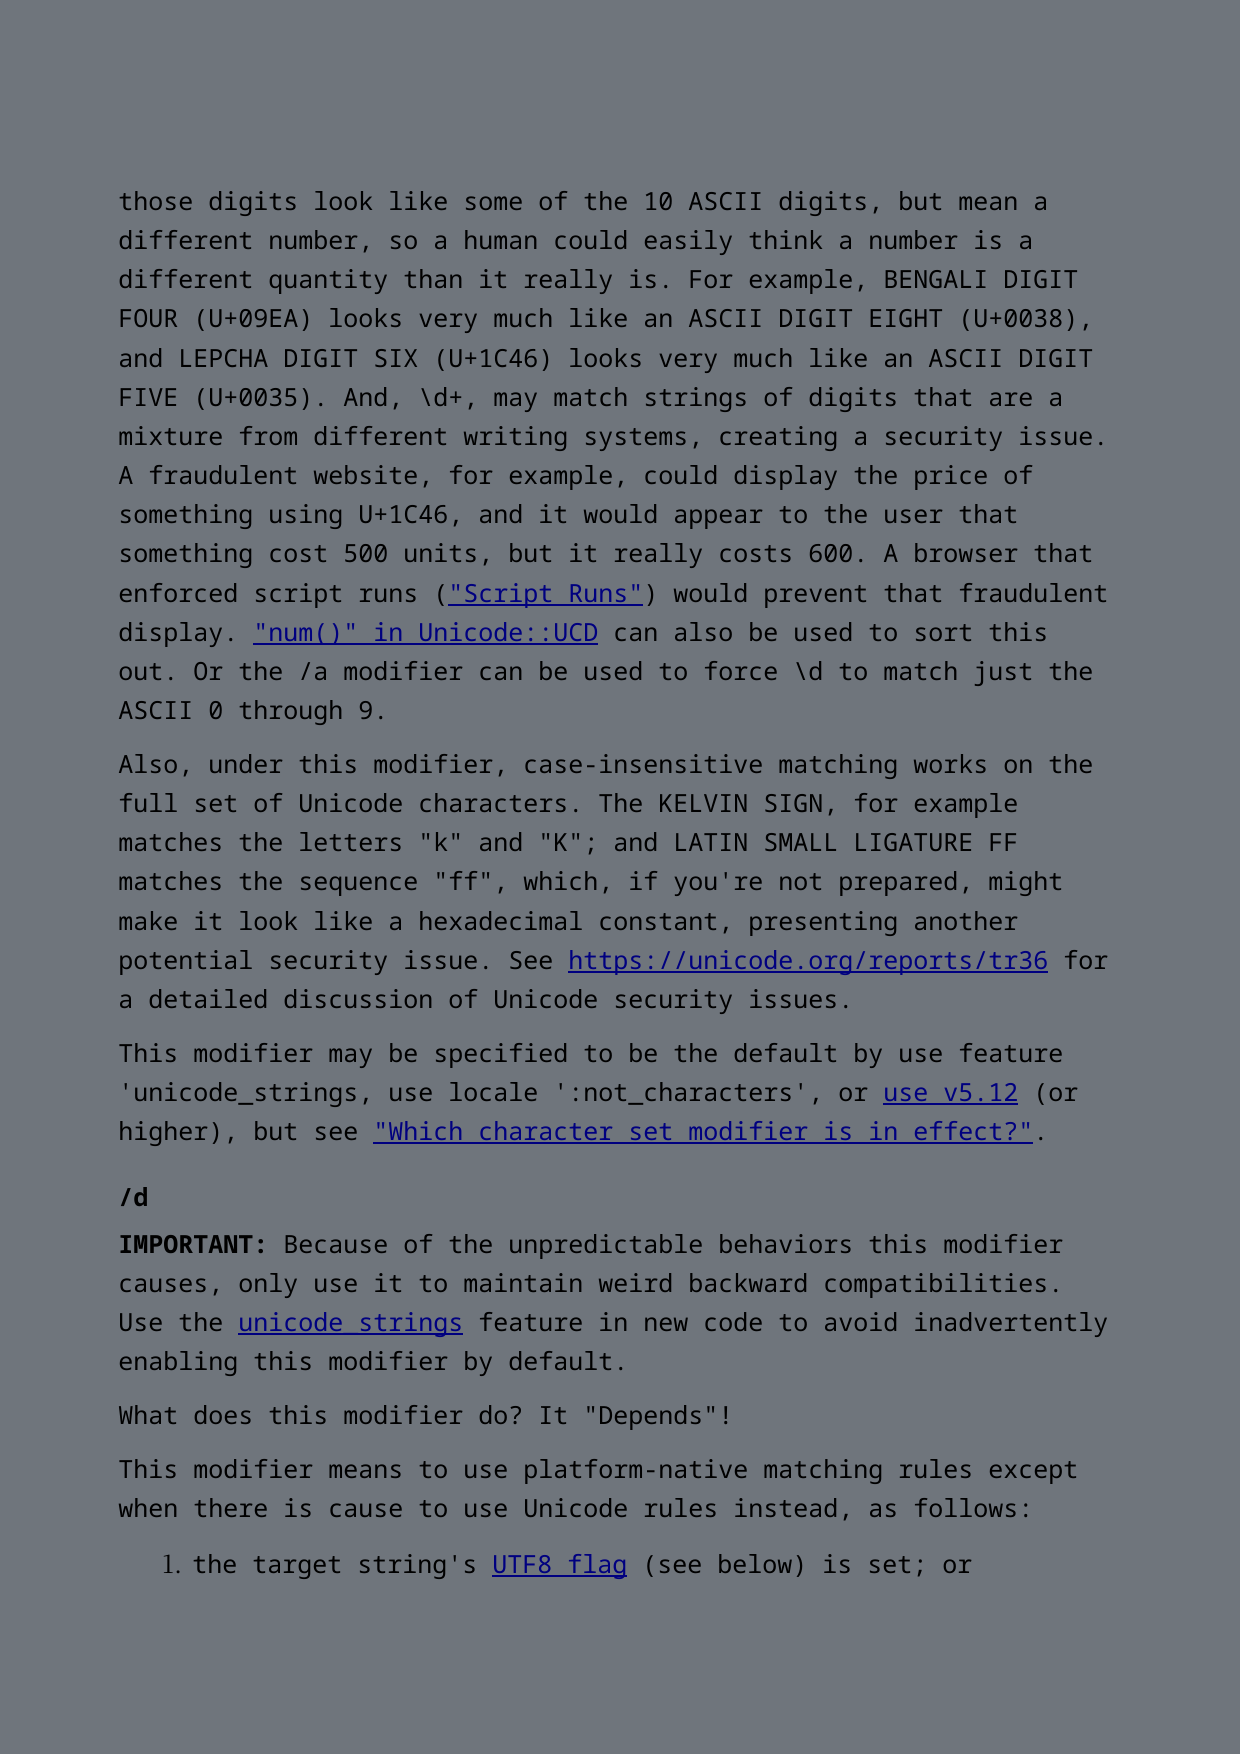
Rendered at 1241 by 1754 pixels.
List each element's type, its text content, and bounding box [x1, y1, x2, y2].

text What does this modifier do? It "Depends"! [118, 1398, 1122, 1432]
text This modifier may be specified to be the default by use feature 'unicode_strings, use locale ':not_characters', or use v5.12 (or higher), but see "Which character set modifier is in effect?". [118, 1035, 1122, 1148]
text IMPORTANT: Because of the unpredictable behaviors this modifier causes, only use it to maintain weird backward compatibilities. Use the unicode_strings feature in new code to avoid inadvertently enabling this modifier by default. [118, 1226, 1122, 1378]
text This modifier means to use platform-native matching rules except when there is cause to use Unicode rules instead, as follows: [118, 1451, 1122, 1524]
text those digits look like some of the 10 ASCII digits, but mean a different number, so a human could easily think a number is a different quantity than it really is. For example, BENGALI DIGIT FOUR (U+09EA) looks very much like an ASCII DIGIT EIGHT (U+0038), and LEPCHA DIGIT SIX (U+1C46) looks very much like an ASCII DIGIT FIVE (U+0035). And, \d+, may match strings of digits that are a mixture from different writing systems, creating a security issue. A fraudulent website, for example, could display the price of something using U+1C46, and it would appear to the user that something cost 500 units, but it really costs 600. A browser that enforced script runs ("Script Runs") would prevent that fraudulent display. "num()" in Unicode::UCD can also be used to sort this out. Or the /a modifier can be used to force \d to match just the ASCII 0 through 9. [118, 183, 1122, 727]
text Also, under this modifier, case-insensitive matching works on the full set of Unicode characters. The KELVIN SIGN, for example matches the letters "k" and "K"; and LATIN SMALL LIGATURE FF matches the sequence "ff", which, if you're not prepared, might make it look like a hexadecimal constant, presenting another potential security issue. See https://unicode.org/reports/tr36 for a detailed discussion of Unicode security issues. [118, 746, 1122, 1016]
list the target string's UTF8 flag (see below) is set; or [162, 1544, 1122, 1580]
subtitle /d [118, 1180, 1122, 1214]
